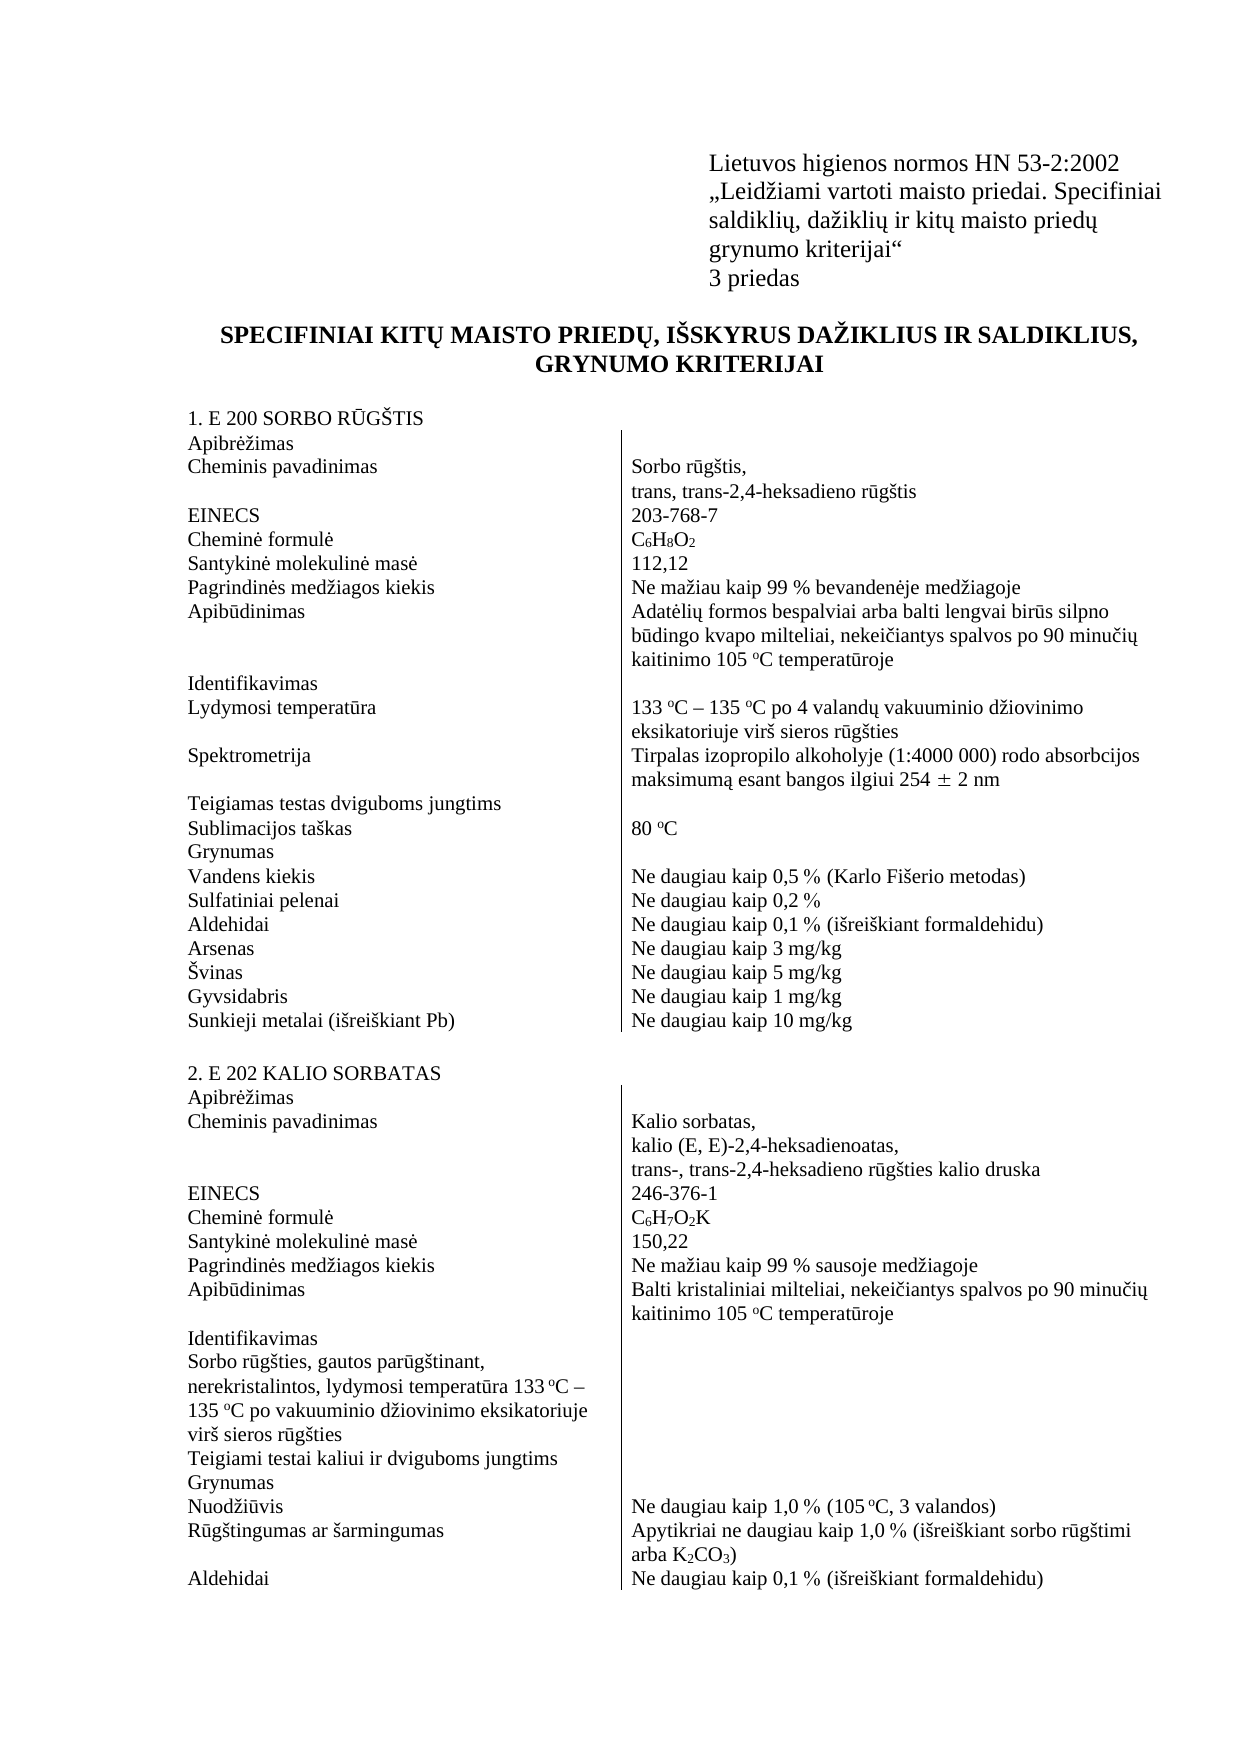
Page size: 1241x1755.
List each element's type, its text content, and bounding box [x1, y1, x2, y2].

table_cell 150,22 [622, 1229, 1181, 1253]
table_cell Kalio sorbatas, kalio (E, E)-2,4-heksadienoatas, trans-, trans-2,4-heksadieno rūgšties kalio druska [622, 1109, 1181, 1181]
table_cell [622, 1085, 1181, 1109]
table_cell Grynumas [177, 840, 621, 863]
table_cell Vandens kiekis [177, 864, 621, 888]
table_cell [622, 671, 1181, 695]
table_cell Cheminis pavadinimas [177, 455, 621, 503]
table_cell Identifikavimas [177, 1325, 621, 1349]
table_cell Apibrėžimas [177, 1085, 621, 1109]
table_cell 246-376-1 [622, 1181, 1181, 1205]
table_cell Ne mažiau kaip 99 % sausoje medžiagoje [622, 1253, 1181, 1277]
table_cell Nuodžiūvis [177, 1494, 621, 1518]
table_cell Teigiamas testas dviguboms jungtims [177, 791, 621, 815]
table_cell Santykinė molekulinė masė [177, 1229, 621, 1253]
table_cell Ne daugiau kaip 10 mg/kg [622, 1008, 1181, 1032]
table_cell Arsenas [177, 936, 621, 960]
table_cell C6H8O2 [622, 527, 1181, 551]
table_cell [622, 1350, 1181, 1446]
table_header 2. E 202 KALIO SORBATAS [177, 1061, 1181, 1085]
table_cell Ne daugiau kaip 1,0  (105 oC, 3 valandos) [622, 1494, 1181, 1518]
table_cell Ne daugiau kaip 3 mg/kg [622, 936, 1181, 960]
table_cell Grynumas [177, 1470, 621, 1494]
table_cell [622, 1325, 1181, 1349]
table_cell 133 oC – 135 oC po 4 valandų vakuuminio džiovinimo eksikatoriuje virš sieros rūgšties [622, 695, 1181, 743]
table_cell C6H7O2K [622, 1205, 1181, 1229]
table_cell Aldehidai [177, 1566, 621, 1590]
table_cell Sorbo rūgštis, trans, trans-2,4-heksadieno rūgštis [622, 455, 1181, 503]
table_cell Sorbo rūgšties, gautos parūgštinant, nerekristalintos, lydymosi temperatūra 133 oC – 135 oC po vakuuminio džiovinimo eksikatoriuje virš sieros rūgšties [177, 1350, 621, 1446]
table_cell Spektrometrija [177, 743, 621, 791]
table_cell Balti kristaliniai milteliai, nekeičiantys spalvos po 90 minučių kaitinimo 105 oC temperatūroje [622, 1277, 1181, 1325]
table_cell [622, 430, 1181, 454]
table_cell Sunkieji metalai (išreiškiant Pb) [177, 1008, 621, 1032]
table_cell Sublimacijos taškas [177, 815, 621, 839]
text 3 priedas [177, 263, 1181, 291]
table_cell Gyvsidabris [177, 984, 621, 1008]
table_cell Apibrėžimas [177, 430, 621, 454]
table_cell 80 oC [622, 815, 1181, 839]
text Lietuvos higienos normos HN 53-2:2002 [177, 148, 1181, 176]
text SPECIFINIAI KITŲ MAISTO PRIEDŲ, IŠSKYRUS DAŽIKLIUS IR SALDIKLIUS, GRYNUMO KRITERIJAI [177, 320, 1181, 378]
table_cell Ne daugiau kaip 0,1  (išreiškiant formaldehidu) [622, 1566, 1181, 1590]
table_cell Pagrindinės medžiagos kiekis [177, 1253, 621, 1277]
table_cell 203-768-7 [622, 503, 1181, 527]
table_cell Cheminis pavadinimas [177, 1109, 621, 1181]
text grynumo kriterijai“ [177, 234, 1181, 263]
text „Leidžiami vartoti maisto priedai. Specifiniai [177, 176, 1181, 205]
table_cell Ne daugiau kaip 5 mg/kg [622, 960, 1181, 984]
text saldiklių, dažiklių ir kitų maisto priedų [177, 205, 1181, 234]
table_cell Ne mažiau kaip 99 % bevandenėje medžiagoje [622, 575, 1181, 599]
table_cell Rūgštingumas ar šarmingumas [177, 1518, 621, 1566]
table_cell Švinas [177, 960, 621, 984]
table_cell EINECS [177, 503, 621, 527]
table_cell [622, 791, 1181, 815]
table_cell Ne daugiau kaip 0,1  (išreiškiant formaldehidu) [622, 912, 1181, 936]
table_cell Cheminė formulė [177, 1205, 621, 1229]
table_cell 112,12 [622, 551, 1181, 575]
table_cell Sulfatiniai pelenai [177, 888, 621, 912]
table_cell [622, 840, 1181, 863]
table_cell [622, 1470, 1181, 1494]
table_cell Ne daugiau kaip 1 mg/kg [622, 984, 1181, 1008]
table_cell Adatėlių formos bespalviai arba balti lengvai birūs silpno būdingo kvapo milteliai, nekeičiantys spalvos po 90 minučių kaitinimo 105 oC temperatūroje [622, 599, 1181, 671]
table_cell Identifikavimas [177, 671, 621, 695]
table_cell Santykinė molekulinė masė [177, 551, 621, 575]
table_cell Apibūdinimas [177, 1277, 621, 1325]
table_cell Aldehidai [177, 912, 621, 936]
table_cell Apibūdinimas [177, 599, 621, 671]
table_cell Apytikriai ne daugiau kaip 1,0  (išreiškiant sorbo rūgštimi arba K2CO3) [622, 1518, 1181, 1566]
table_cell Tirpalas izopropilo alkoholyje (1:4000 000) rodo absorbcijos maksimumą esant bangos ilgiui 254  2 nm [622, 743, 1181, 791]
table_cell Cheminė formulė [177, 527, 621, 551]
table_header 1. E 200 SORBO RŪGŠTIS [177, 406, 1181, 430]
table_cell Ne daugiau kaip 0,5  (Karlo Fišerio metodas) [622, 864, 1181, 888]
table_cell Lydymosi temperatūra [177, 695, 621, 743]
table_cell EINECS [177, 1181, 621, 1205]
table_cell [622, 1446, 1181, 1470]
table_cell Teigiami testai kaliui ir dviguboms jungtims [177, 1446, 621, 1470]
table_cell Ne daugiau kaip 0,2  [622, 888, 1181, 912]
table_cell Pagrindinės medžiagos kiekis [177, 575, 621, 599]
